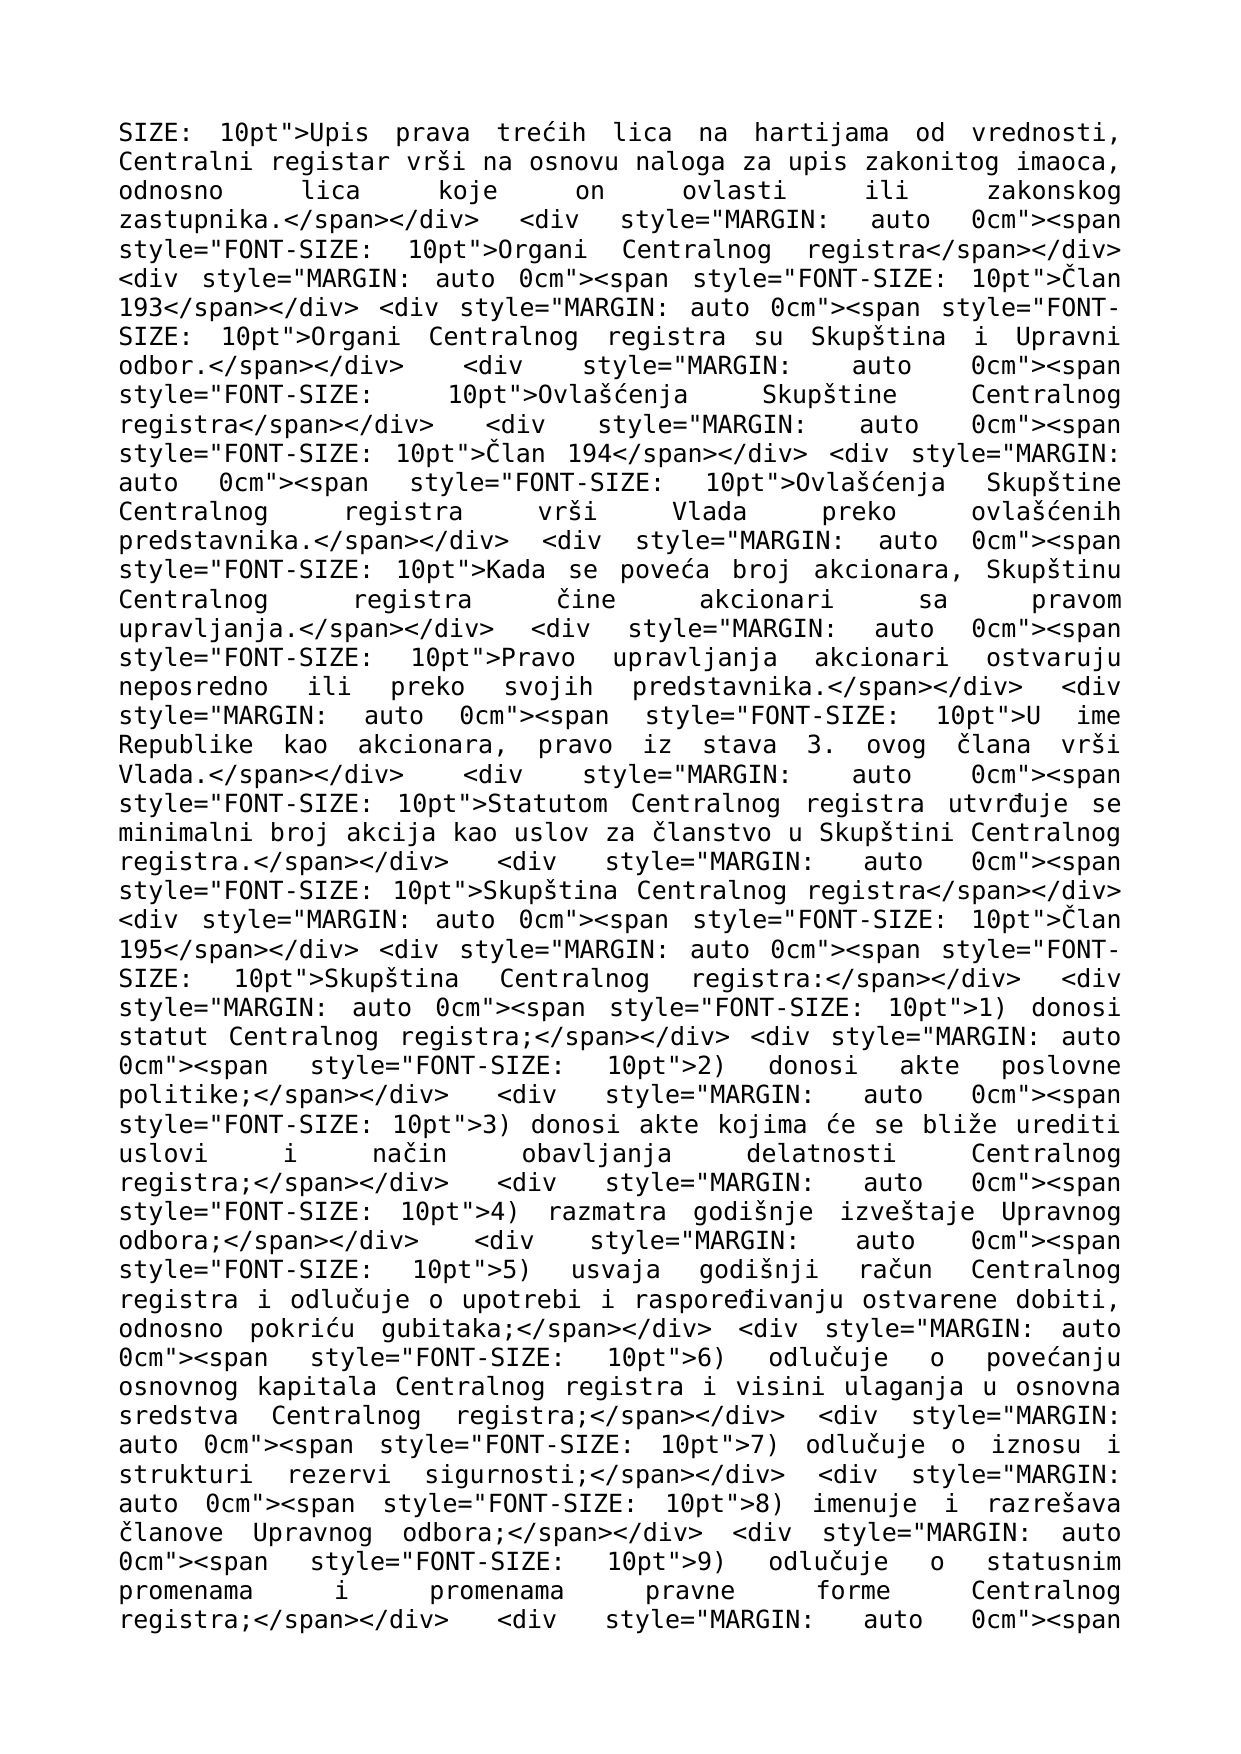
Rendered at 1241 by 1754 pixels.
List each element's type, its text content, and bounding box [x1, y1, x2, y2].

text SIZE: 10pt">Upis prava trećih lica na hartijama od vrednosti, Centralni registar vrši na osnovu naloga za upis zakonitog imaoca, odnosno lica koje on ovlasti ili zakonskog zastupnika.</span></div> <div style="MARGIN: auto 0cm"><span style="FONT-SIZE: 10pt">Organi Centralnog registra</span></div> <div style="MARGIN: auto 0cm"><span style="FONT-SIZE: 10pt">Član 193</span></div> <div style="MARGIN: auto 0cm"><span style="FONT-SIZE: 10pt">Organi Centralnog registra su Skupština i Upravni odbor.</span></div> <div style="MARGIN: auto 0cm"><span style="FONT-SIZE: 10pt">Ovlašćenja Skupštine Centralnog registra</span></div> <div style="MARGIN: auto 0cm"><span style="FONT-SIZE: 10pt">Član 194</span></div> <div style="MARGIN: auto 0cm"><span style="FONT-SIZE: 10pt">Ovlašćenja Skupštine Centralnog registra vrši Vlada preko ovlašćenih predstavnika.</span></div> <div style="MARGIN: auto 0cm"><span style="FONT-SIZE: 10pt">Kada se poveća broj akcionara, Skupštinu Centralnog registra čine akcionari sa pravom upravljanja.</span></div> <div style="MARGIN: auto 0cm"><span style="FONT-SIZE: 10pt">Pravo upravljanja akcionari ostvaruju neposredno ili preko svojih predstavnika.</span></div> <div style="MARGIN: auto 0cm"><span style="FONT-SIZE: 10pt">U ime Republike kao akcionara, pravo iz stava 3. ovog člana vrši Vlada.</span></div> <div style="MARGIN: auto 0cm"><span style="FONT-SIZE: 10pt">Statutom Centralnog registra utvrđuje se minimalni broj akcija kao uslov za članstvo u Skupštini Centralnog registra.</span></div> <div style="MARGIN: auto 0cm"><span style="FONT-SIZE: 10pt">Skupština Centralnog registra</span></div> <div style="MARGIN: auto 0cm"><span style="FONT-SIZE: 10pt">Član 195</span></div> <div style="MARGIN: auto 0cm"><span style="FONT-SIZE: 10pt">Skupština Centralnog registra:</span></div> <div style="MARGIN: auto 0cm"><span style="FONT-SIZE: 10pt">1) donosi statut Centralnog registra;</span></div> <div style="MARGIN: auto 0cm"><span style="FONT-SIZE: 10pt">2) donosi akte poslovne politike;</span></div> <div style="MARGIN: auto 0cm"><span style="FONT-SIZE: 10pt">3) donosi akte kojima će se bliže urediti uslovi i način obavljanja delatnosti Centralnog registra;</span></div> <div style="MARGIN: auto 0cm"><span style="FONT-SIZE: 10pt">4) razmatra godišnje izveštaje Upravnog odbora;</span></div> <div style="MARGIN: auto 0cm"><span style="FONT-SIZE: 10pt">5) usvaja godišnji račun Centralnog registra i odlučuje o upotrebi i raspoređivanju ostvarene dobiti, odnosno pokriću gubitaka;</span></div> <div style="MARGIN: auto 0cm"><span style="FONT-SIZE: 10pt">6) odlučuje o povećanju osnovnog kapitala Centralnog registra i visini ulaganja u osnovna sredstva Centralnog registra;</span></div> <div style="MARGIN: auto 0cm"><span style="FONT-SIZE: 10pt">7) odlučuje o iznosu i strukturi rezervi sigurnosti;</span></div> <div style="MARGIN: auto 0cm"><span style="FONT-SIZE: 10pt">8) imenuje i razrešava članove Upravnog odbora;</span></div> <div style="MARGIN: auto 0cm"><span style="FONT-SIZE: 10pt">9) odlučuje o statusnim promenama i promenama pravne forme Centralnog registra;</span></div> <div style="MARGIN: auto 0cm"><span [118, 118, 1122, 1635]
